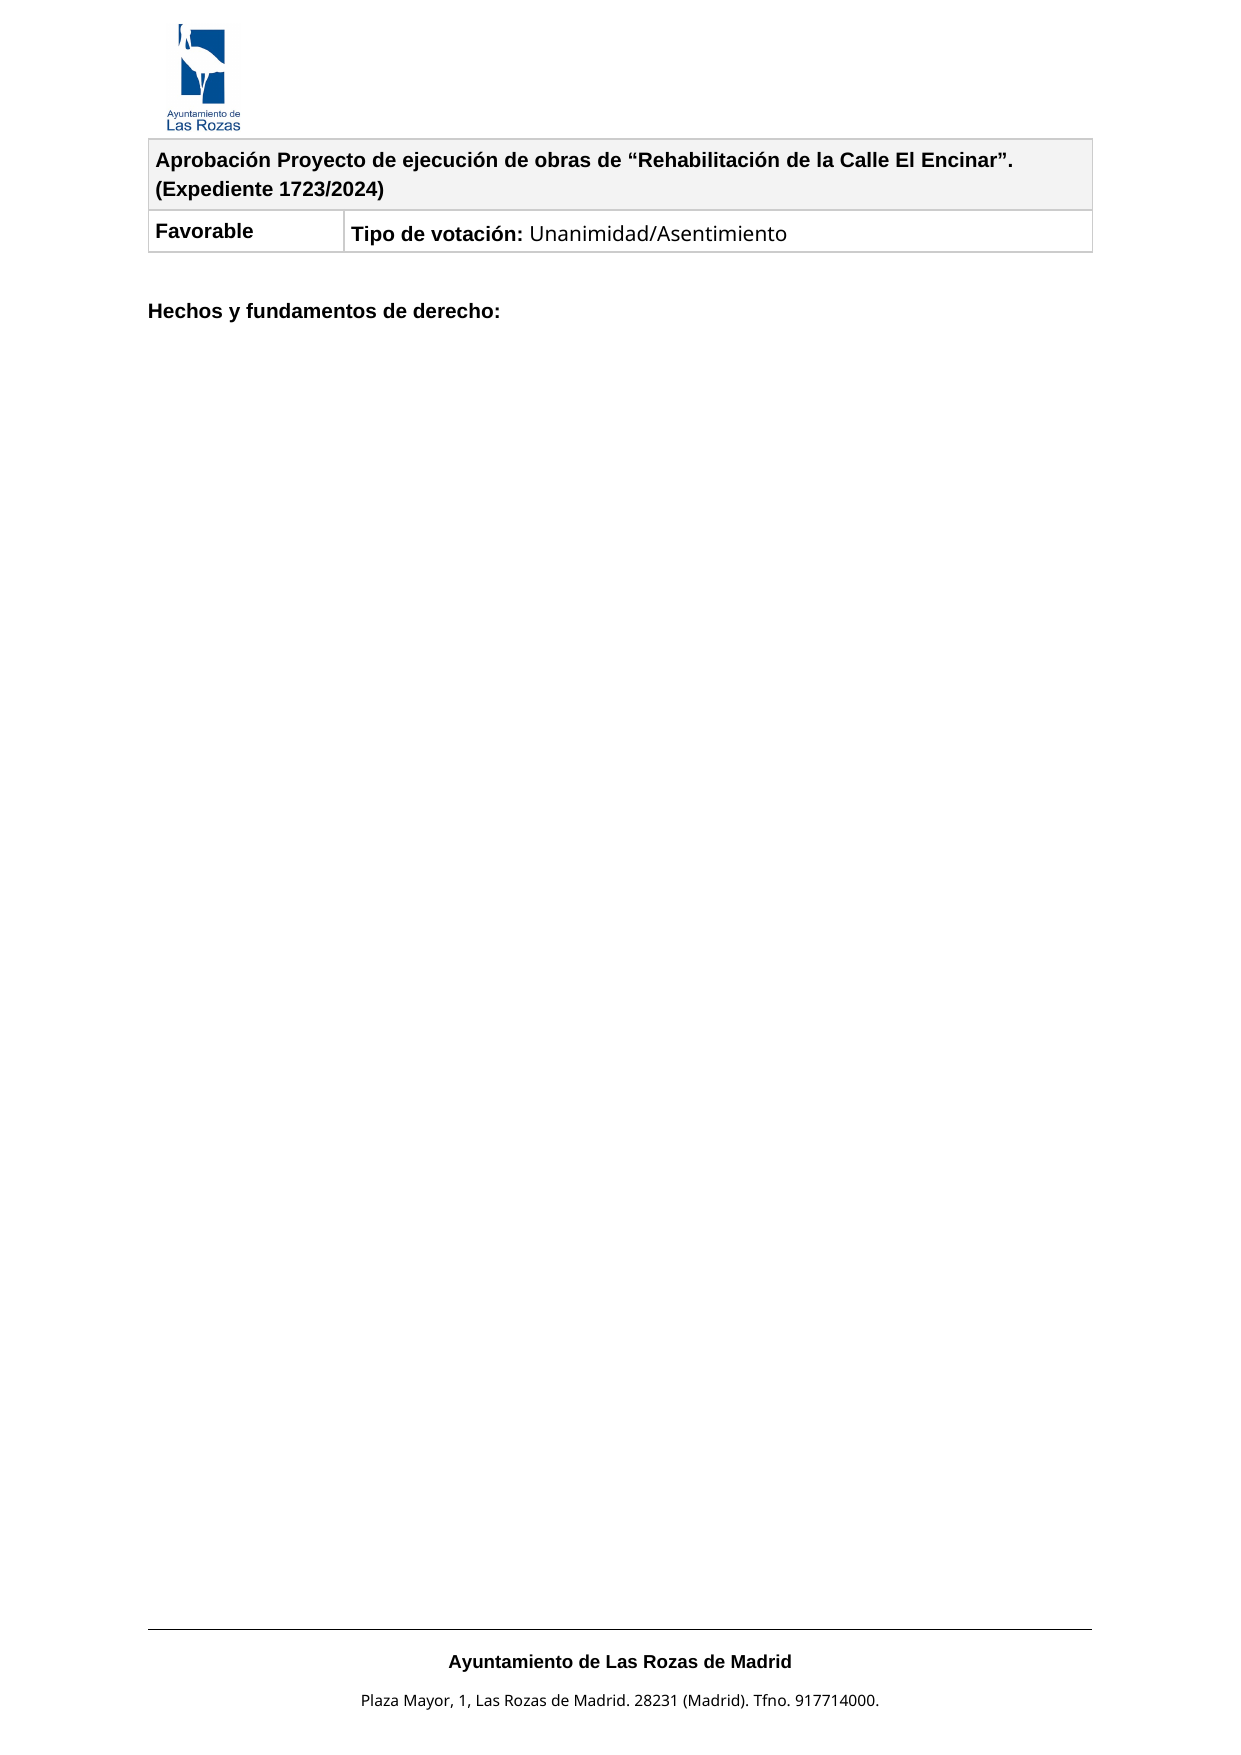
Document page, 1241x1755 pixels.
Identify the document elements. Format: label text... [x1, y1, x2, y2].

subtitle Hechos y fundamentos de derecho: [148, 299, 1105, 323]
table_header Aprobación Proyecto de ejecución de obras de “Rehabilitación de la Calle El Encinar”. (Expediente 1723/2024) [149, 140, 1092, 209]
table_cell Tipo de votación: Unanimidad/Asentimiento [345, 211, 1092, 251]
table_cell Favorable [149, 211, 343, 251]
